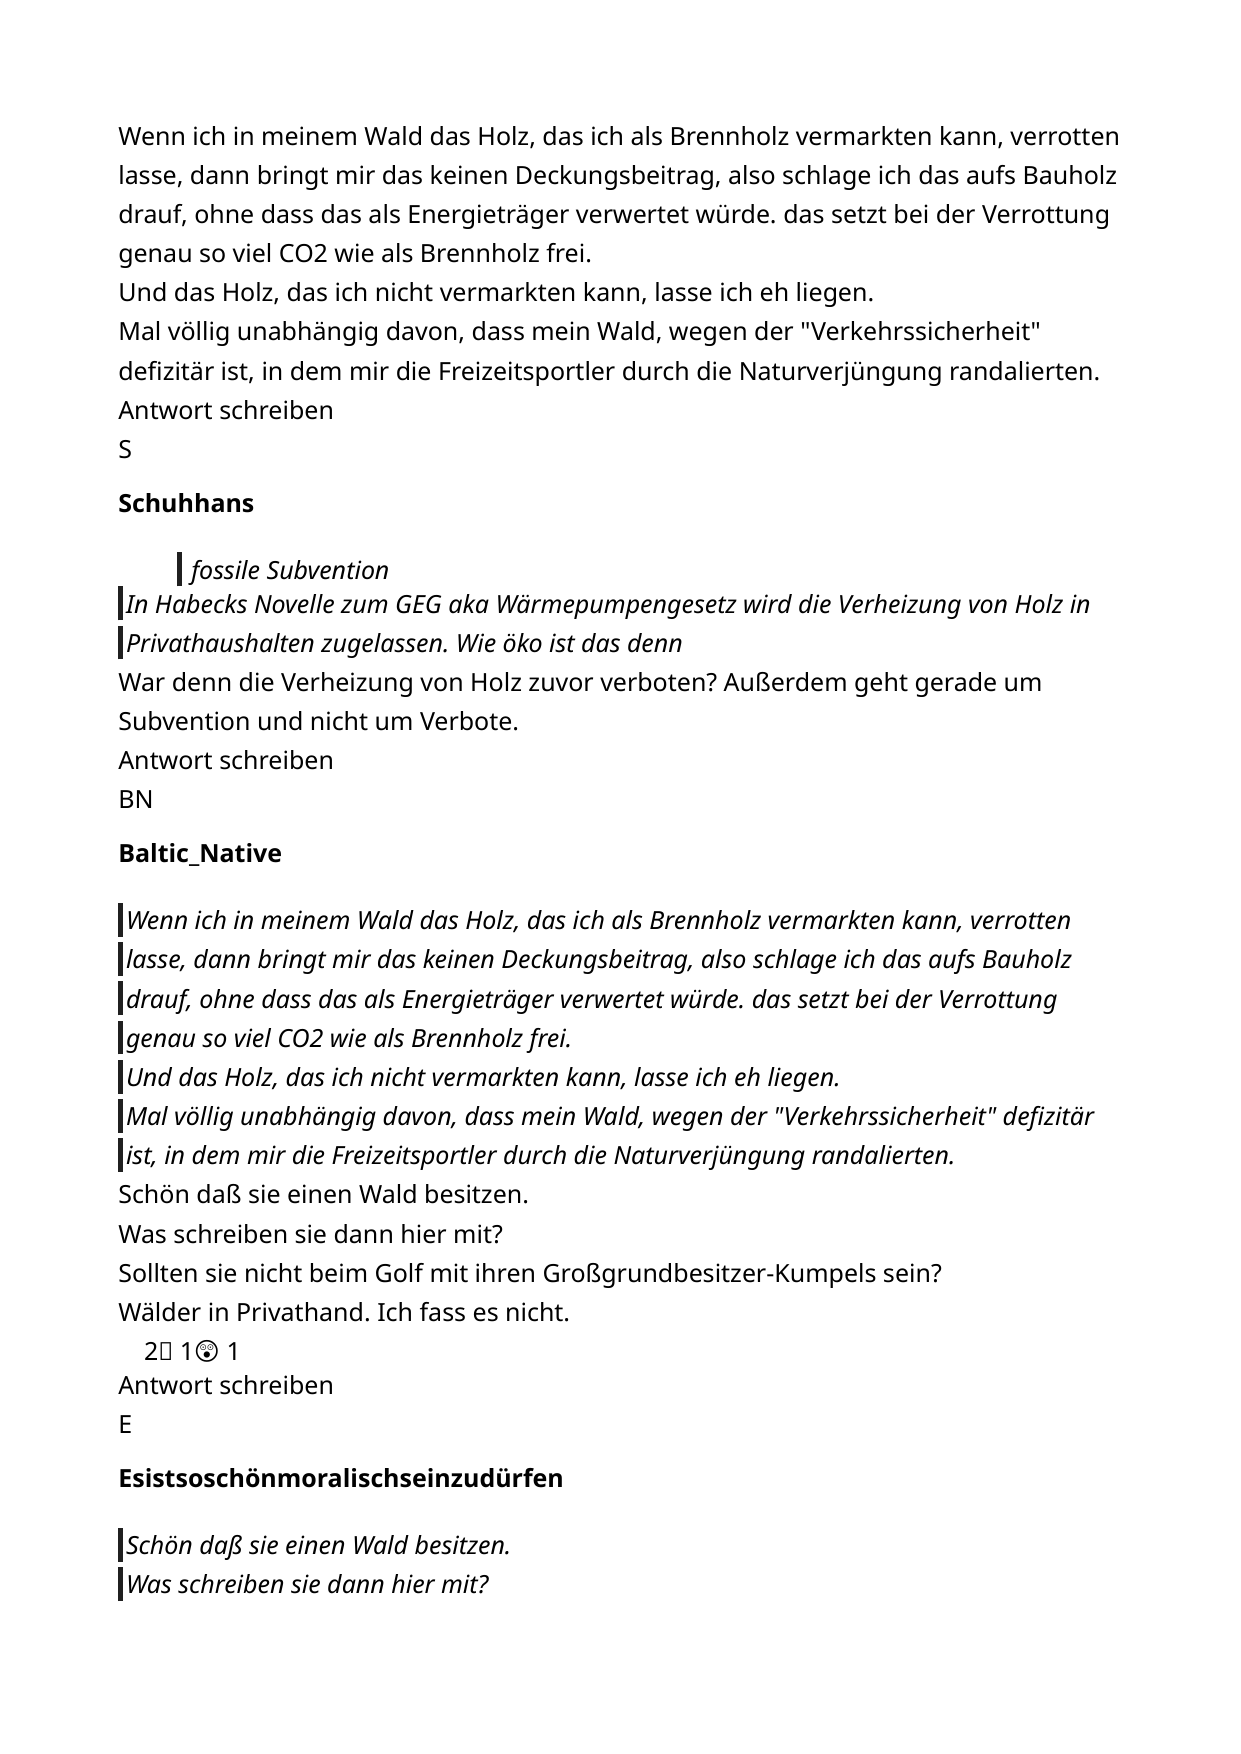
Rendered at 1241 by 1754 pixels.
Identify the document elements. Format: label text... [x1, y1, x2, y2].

subtitle Esistsoschönmoralischseinzudürfen [118, 1461, 1122, 1495]
text fossile Subvention [182, 552, 1063, 586]
text Was schreiben sie dann hier mit? [118, 1216, 1122, 1250]
text War denn die Verheizung von Holz zuvor verboten? Außerdem geht gerade um Subvention und nicht um Verbote. [118, 665, 1122, 738]
text In Habecks Novelle zum GEG aka Wärmepumpengesetz wird die Verheizung von Holz in Privathaushalten zugelassen. Wie öko ist das denn [118, 586, 1122, 659]
text Und das Holz, das ich nicht vermarkten kann, lasse ich eh liegen. [123, 1060, 1122, 1094]
text S [118, 431, 1122, 466]
text Was schreiben sie dann hier mit? [123, 1567, 1122, 1601]
text Antwort schreiben [118, 743, 1122, 777]
text Mal völlig unabhängig davon, dass mein Wald, wegen der "Verkehrssicherheit" defizitär ist, in dem mir die Freizeitsportler durch die Naturverjüngung randalierten. [118, 314, 1122, 387]
text E [118, 1407, 1122, 1441]
subtitle Schuhhans [118, 485, 1122, 519]
text Schön daß sie einen Wald besitzen. [118, 1177, 1122, 1211]
text Wenn ich in meinem Wald das Holz, das ich als Brennholz vermarkten kann, verrotten lasse, dann bringt mir das keinen Deckungsbeitrag, also schlage ich das aufs Bauholz drauf, ohne dass das als Energieträger verwertet würde. das setzt bei der Verrottung genau so viel CO2 wie als Brennholz frei. [118, 903, 1122, 1054]
text Schön daß sie einen Wald besitzen. [123, 1528, 1122, 1562]
text Wälder in Privathand. Ich fass es nicht. [118, 1295, 1122, 1329]
text Antwort schreiben [118, 1368, 1122, 1402]
text Antwort schreiben [118, 392, 1122, 426]
text Wenn ich in meinem Wald das Holz, das ich als Brennholz vermarkten kann, verrotten lasse, dann bringt mir das keinen Deckungsbeitrag, also schlage ich das aufs Bauholz drauf, ohne dass das als Energieträger verwertet würde. das setzt bei der Verrottung genau so viel CO2 wie als Brennholz frei. [118, 118, 1122, 270]
text 🙁 2🤨 1😲 1 [118, 1334, 1122, 1368]
text Mal völlig unabhängig davon, dass mein Wald, wegen der "Verkehrssicherheit" defizitär ist, in dem mir die Freizeitsportler durch die Naturverjüngung randalierten. [118, 1099, 1122, 1172]
text Sollten sie nicht beim Golf mit ihren Großgrundbesitzer-Kumpels sein? [118, 1256, 1122, 1289]
text Und das Holz, das ich nicht vermarkten kann, lasse ich eh liegen. [118, 275, 1122, 309]
text BN [118, 782, 1122, 816]
subtitle Baltic_Native [118, 836, 1122, 870]
